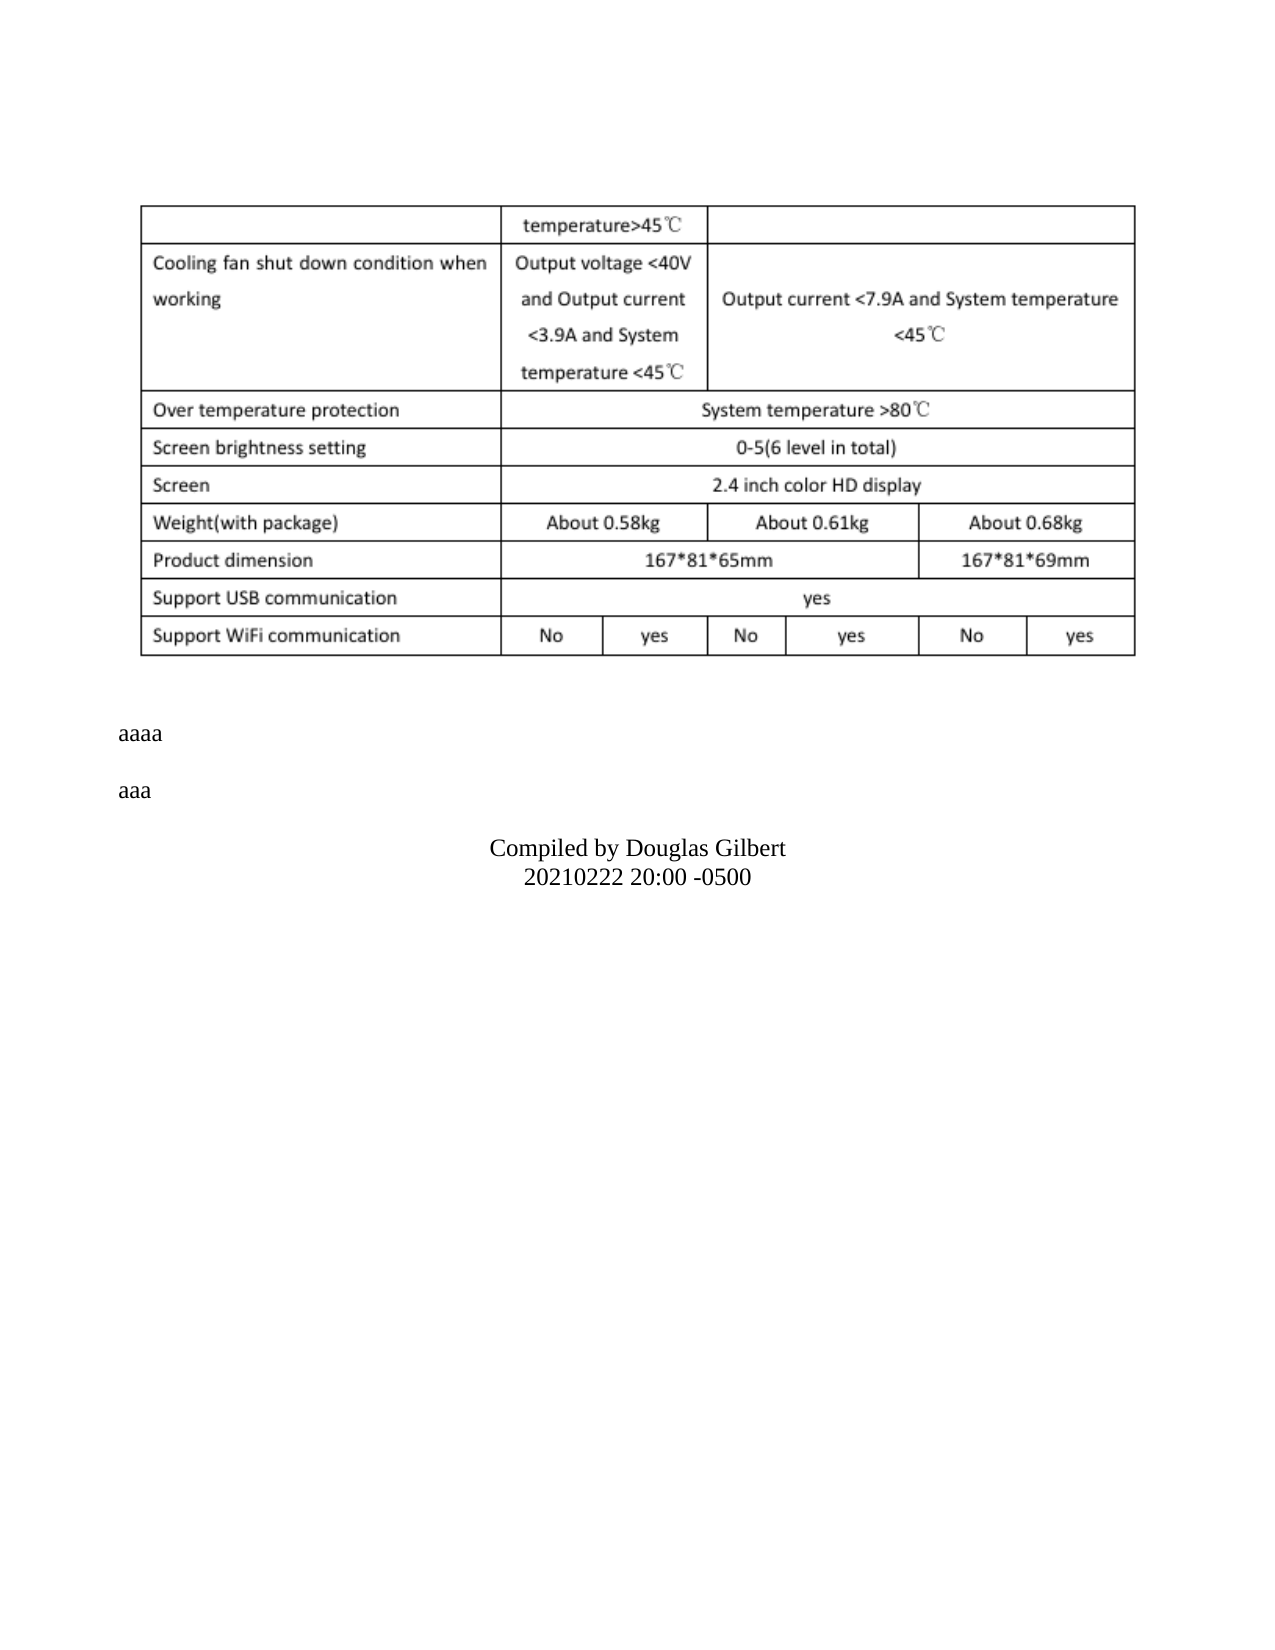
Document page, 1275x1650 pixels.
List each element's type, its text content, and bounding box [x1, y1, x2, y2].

text aaaa [118, 718, 1157, 747]
text 20210222 20:00 -0500 [118, 862, 1157, 891]
picture [136, 204, 1139, 661]
text aaa [118, 776, 1157, 804]
text Compiled by Douglas Gilbert [118, 833, 1157, 862]
